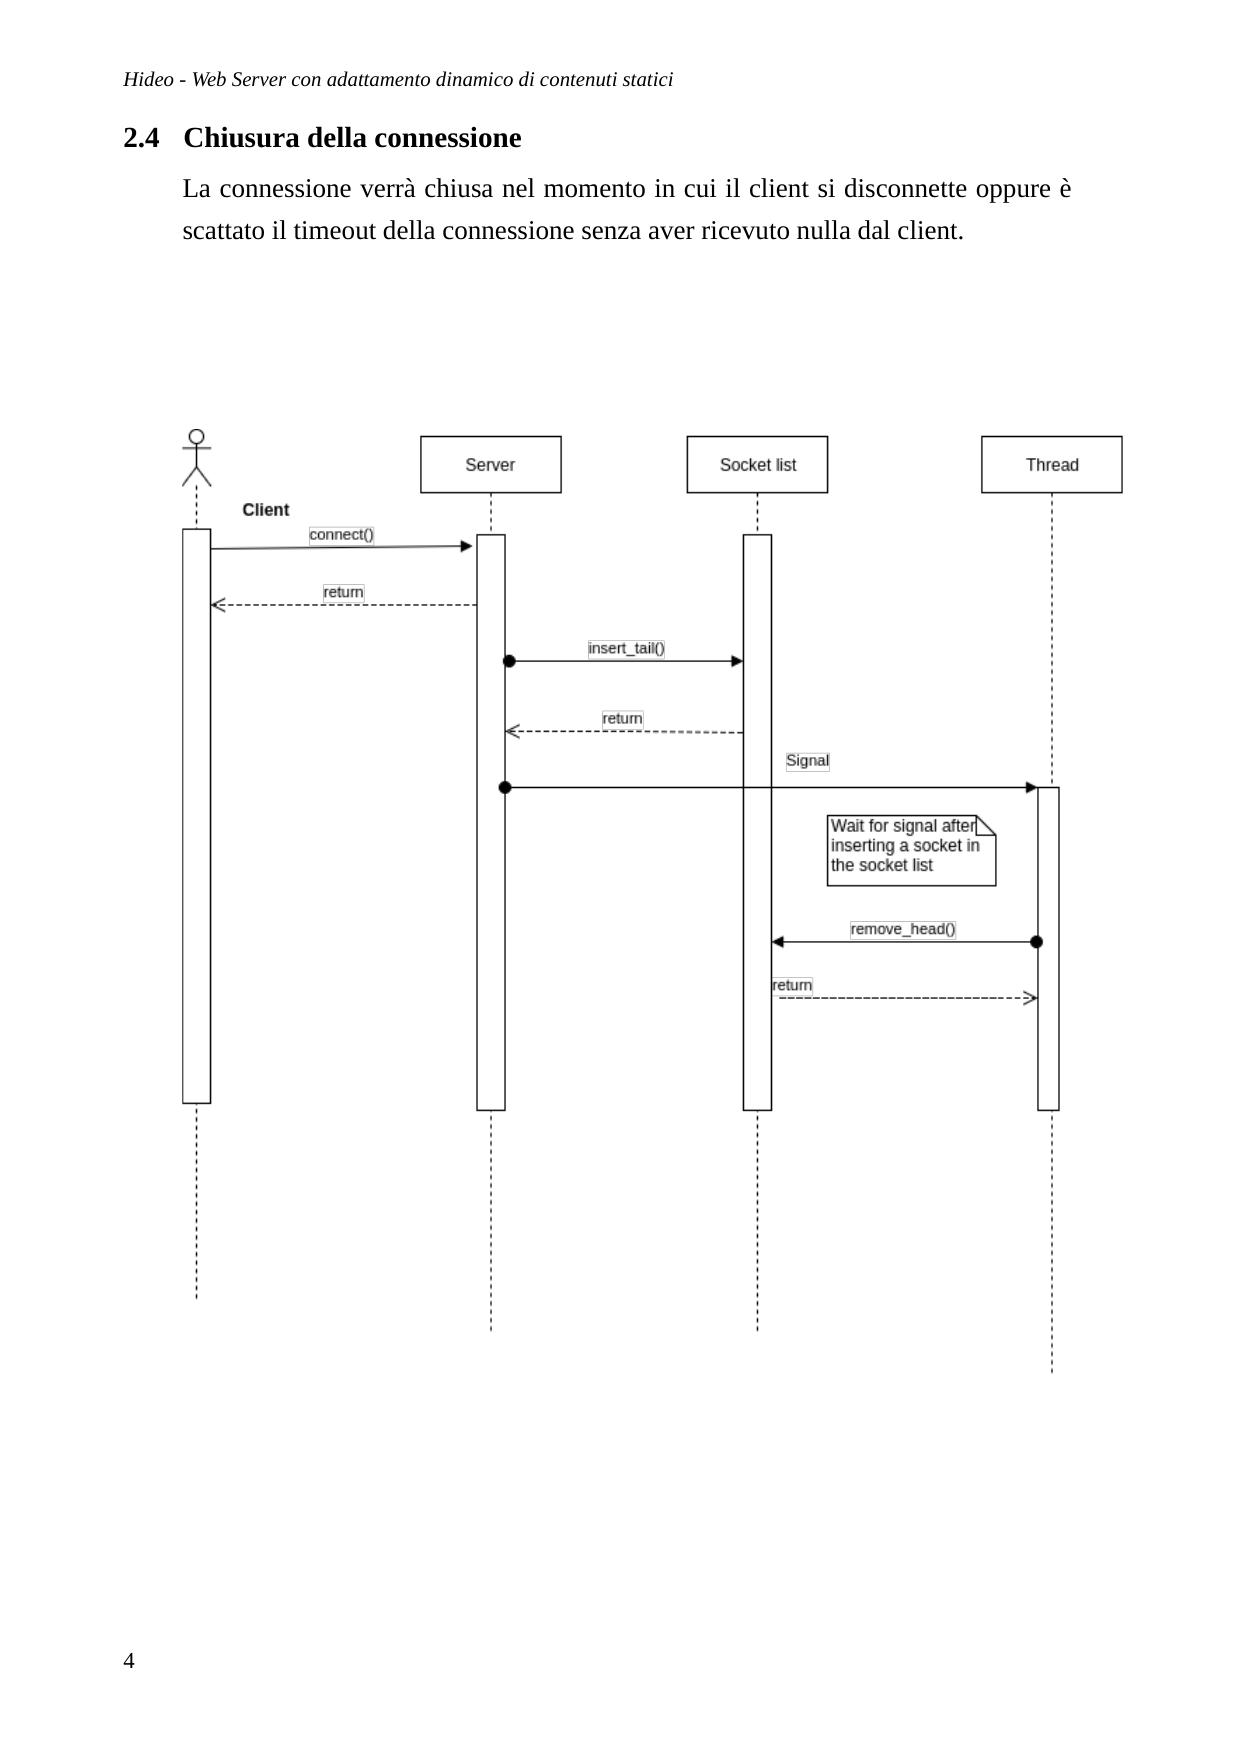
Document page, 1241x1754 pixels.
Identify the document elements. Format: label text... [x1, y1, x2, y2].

picture [182, 429, 1123, 1378]
text La connessione verrà chiusa nel momento in cui il client si disconnette oppure è scattato il timeout della connessione senza aver ricevuto nulla dal client. [182, 172, 1073, 245]
subtitle Chiusura della connessione [123, 120, 1132, 153]
